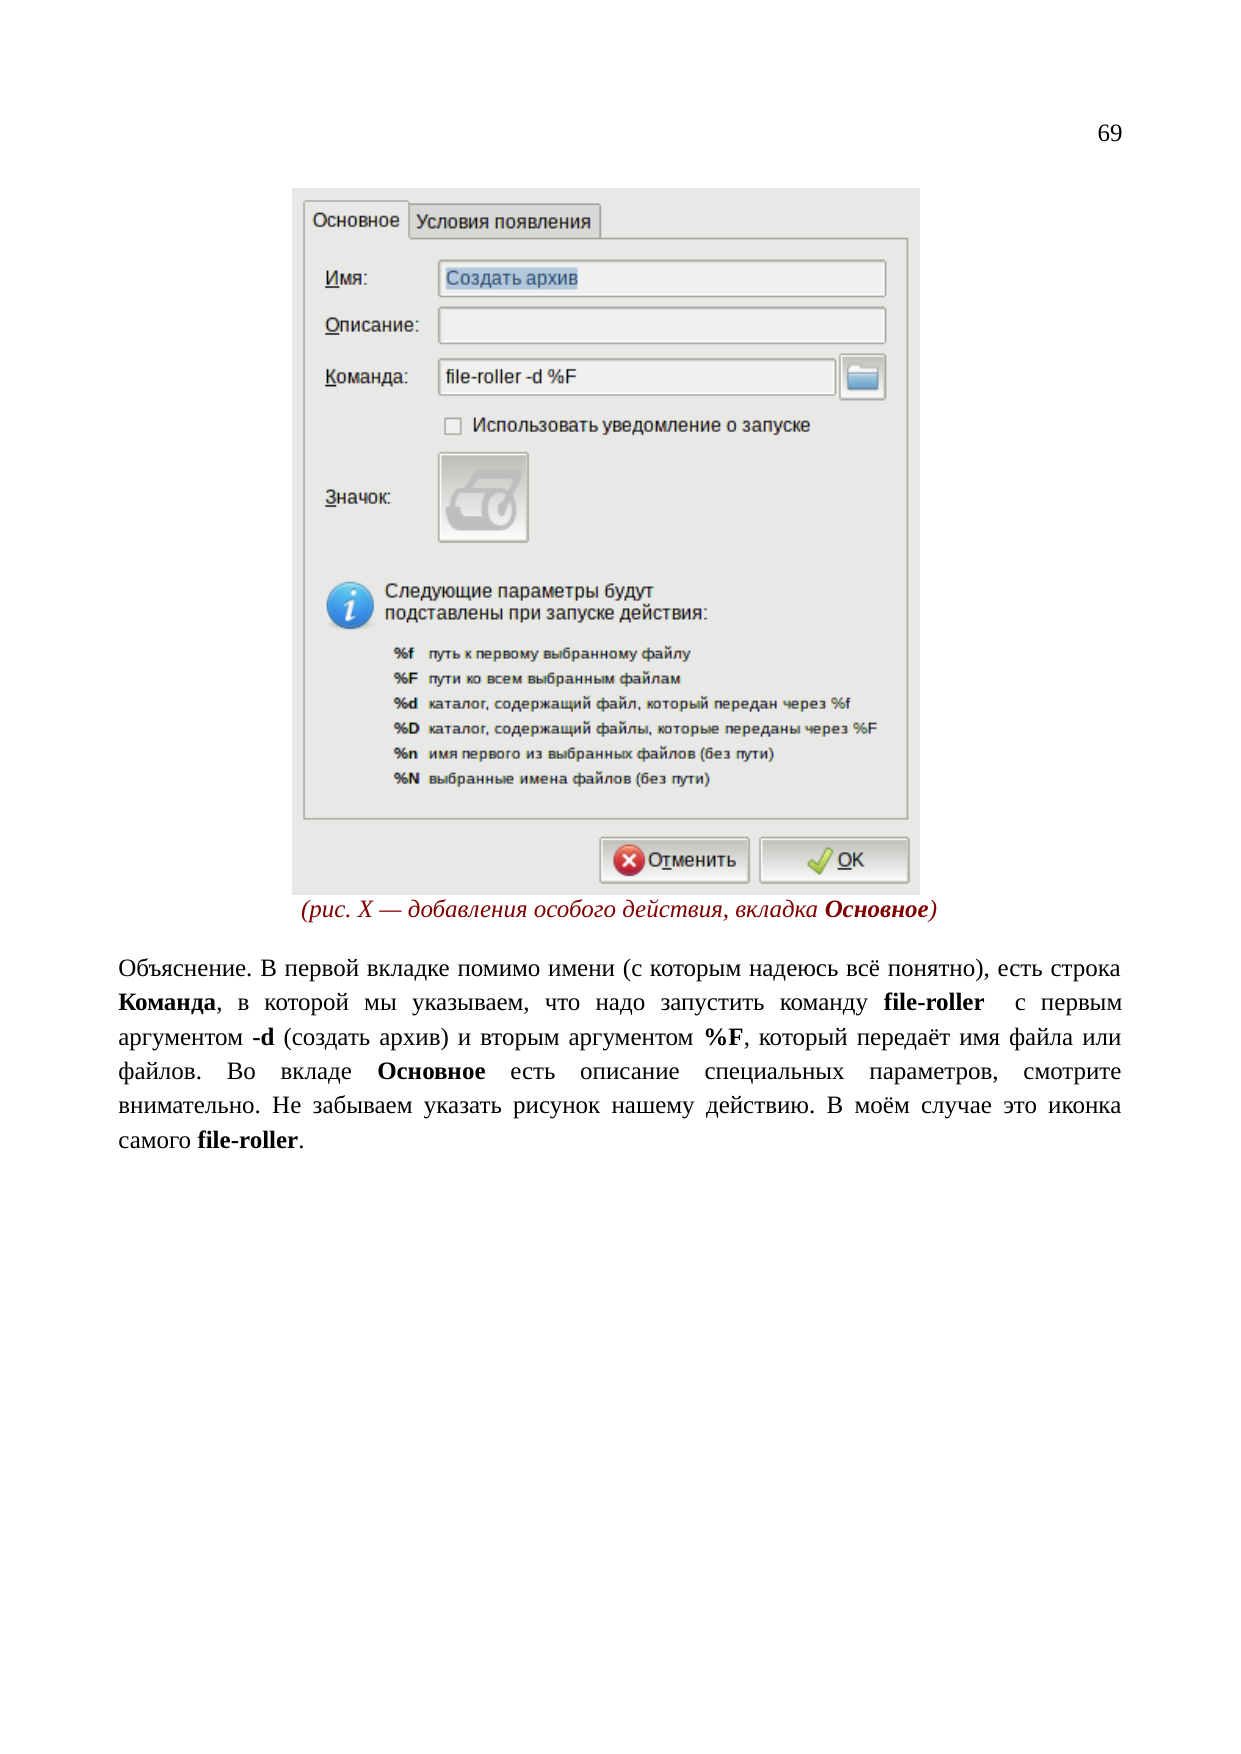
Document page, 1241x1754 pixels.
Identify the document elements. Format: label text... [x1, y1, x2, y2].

picture [292, 188, 920, 895]
text Объяснение. В первой вкладке помимо имени (с которым надеюсь всё понятно), есть строка Команда, в которой мы указываем, что надо запустить команду file-roller с первым аргументом -d (создать архив) и вторым аргументом %F, который передаёт имя файла или файлов. Во вкладе Основное есть описание специальных параметров, смотрите внимательно. Не забываем указать рисунок нашему действию. В моём случае это иконка самого file-roller. [118, 953, 1122, 1154]
text (рис. Х — добавления особого действия, вкладка Основное) [118, 176, 1122, 923]
